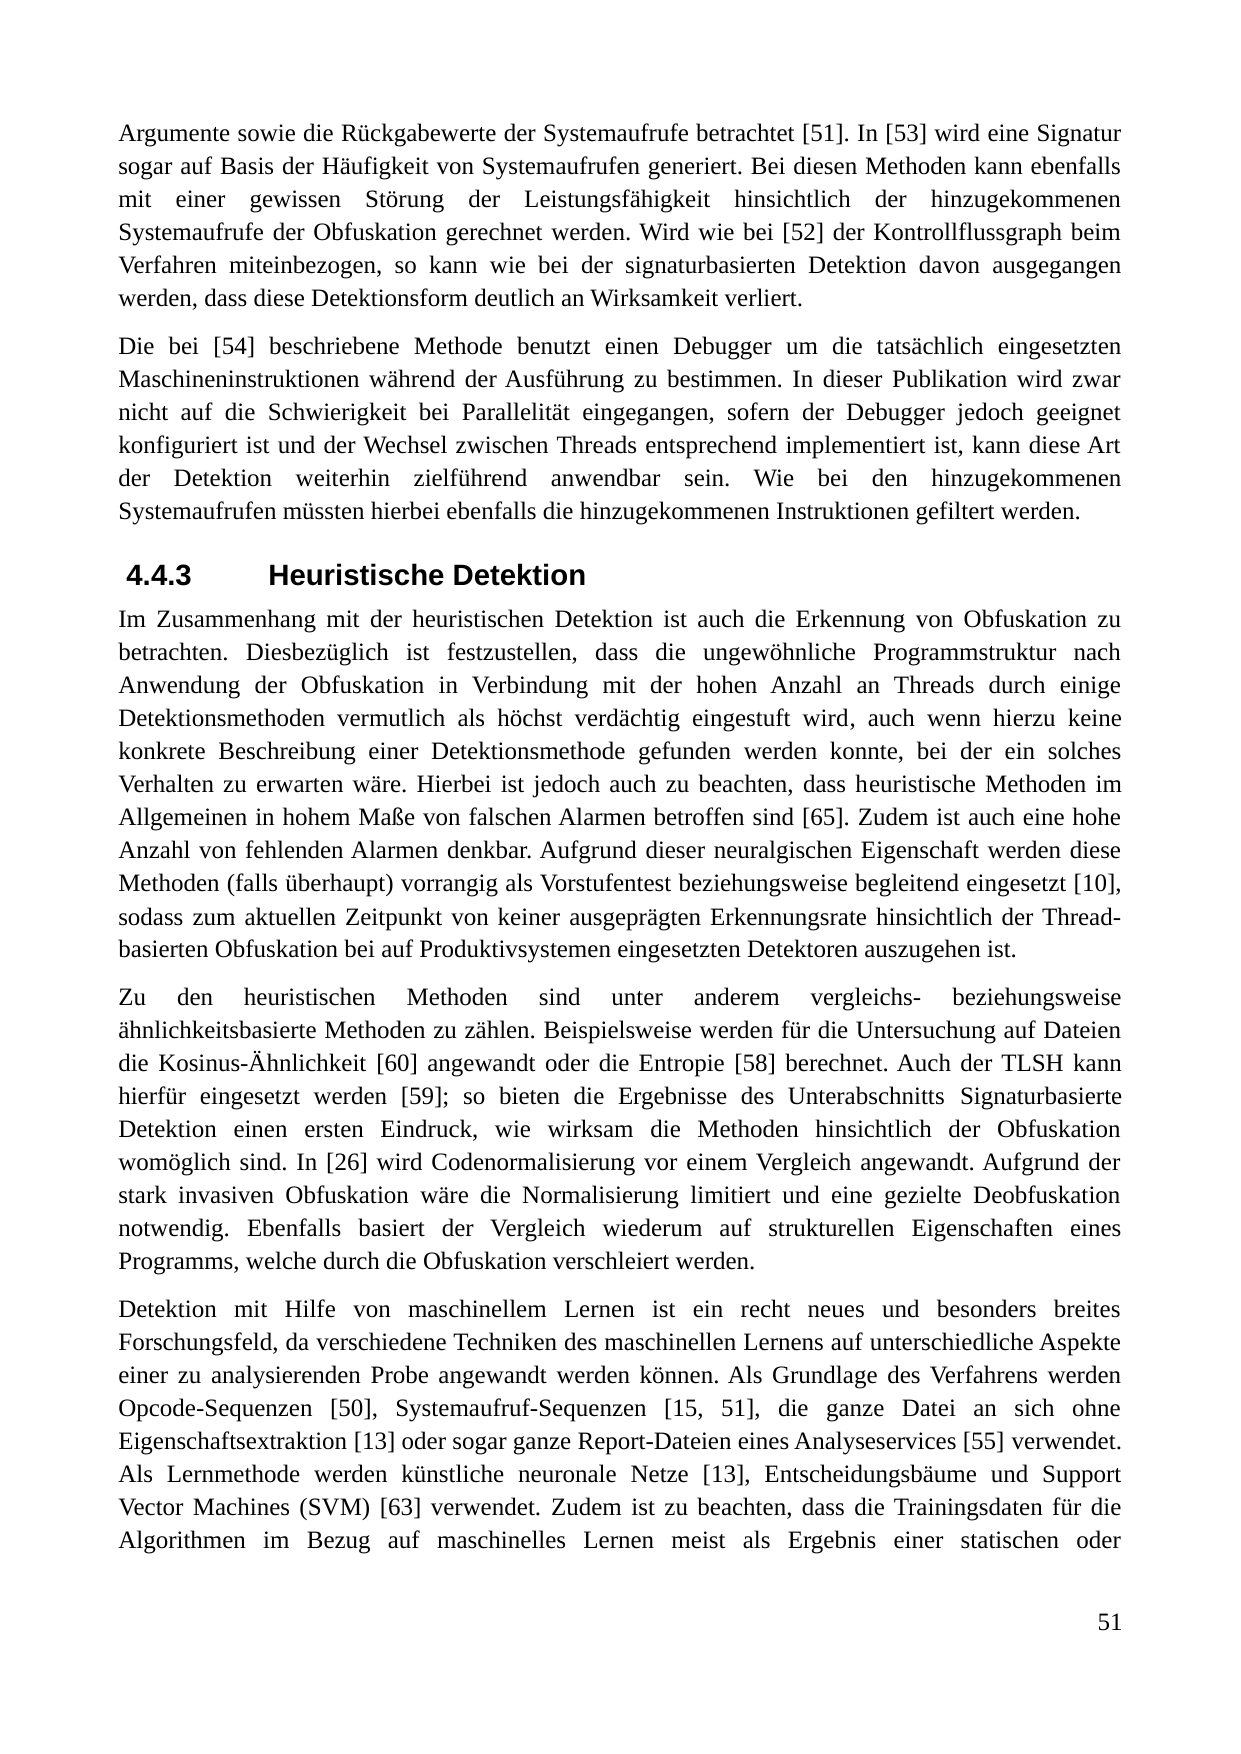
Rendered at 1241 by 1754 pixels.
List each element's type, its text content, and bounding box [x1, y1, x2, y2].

text Zu den heuristischen Methoden sind unter anderem vergleichs- beziehungsweise ähnlichkeitsbasierte Methoden zu zählen. Beispielsweise werden für die Untersuchung auf Dateien die Kosinus-Ähnlichkeit [60] angewandt oder die Entropie [58] berechnet. Auch der TLSH kann hierfür eingesetzt werden [59]; so bieten die Ergebnisse des Unterabschnitts Signaturbasierte Detektion einen ersten Eindruck, wie wirksam die Methoden hinsichtlich der Obfuskation womöglich sind. In [26] wird Codenormalisierung vor einem Vergleich angewandt. Aufgrund der stark invasiven Obfuskation wäre die Normalisierung limitiert und eine gezielte Deobfuskation notwendig. Ebenfalls basiert der Vergleich wiederum auf strukturellen Eigenschaften eines Programms, welche durch die Obfuskation verschleiert werden. [118, 982, 1122, 1275]
text Im Zusammenhang mit der heuristischen Detektion ist auch die Erkennung von Obfuskation zu betrachten. Diesbezüglich ist festzustellen, dass die ungewöhnliche Programmstruktur nach Anwendung der Obfuskation in Verbindung mit der hohen Anzahl an Threads durch einige Detektionsmethoden vermutlich als höchst verdächtig eingestuft wird, auch wenn hierzu keine konkrete Beschreibung einer Detektionsmethode gefunden werden konnte, bei der ein solches Verhalten zu erwarten wäre. Hierbei ist jedoch auch zu beachten, dass heuristische Methoden im Allgemeinen in hohem Maße von falschen Alarmen betroffen sind [65]. Zudem ist auch eine hohe Anzahl von fehlenden Alarmen denkbar. Aufgrund dieser neuralgischen Eigenschaft werden diese Methoden (falls überhaupt) vorrangig als Vorstufentest beziehungsweise begleitend eingesetzt [10], sodass zum aktuellen Zeitpunkt von keiner ausgeprägten Erkennungsrate hinsichtlich der Thread-basierten Obfuskation bei auf Produktivsystemen eingesetzten Detektoren auszugehen ist. [118, 604, 1122, 963]
text Die bei [54] beschriebene Methode benutzt einen Debugger um die tatsächlich eingesetzten Maschineninstruktionen während der Ausführung zu bestimmen. In dieser Publikation wird zwar nicht auf die Schwierigkeit bei Parallelität eingegangen, sofern der Debugger jedoch geeignet konfiguriert ist und der Wechsel zwischen Threads entsprechend implementiert ist, kann diese Art der Detektion weiterhin zielführend anwendbar sein. Wie bei den hinzugekommenen Systemaufrufen müssten hierbei ebenfalls die hinzugekommenen Instruktionen gefiltert werden. [118, 331, 1122, 525]
text Argumente sowie die Rückgabewerte der Systemaufrufe betrachtet [51]. In [53] wird eine Signatur sogar auf Basis der Häufigkeit von Systemaufrufen generiert. Bei diesen Methoden kann ebenfalls mit einer gewissen Störung der Leistungsfähigkeit hinsichtlich der hinzugekommenen Systemaufrufe der Obfuskation gerechnet werden. Wird wie bei [52] der Kontrollflussgraph beim Verfahren miteinbezogen, so kann wie bei der signaturbasierten Detektion davon ausgegangen werden, dass diese Detektionsform deutlich an Wirksamkeit verliert. [118, 118, 1122, 312]
subtitle Heuristische Detektion [118, 558, 1122, 592]
text Detektion mit Hilfe von maschinellem Lernen ist ein recht neues und besonders breites Forschungsfeld, da verschiedene Techniken des maschinellen Lernens auf unterschiedliche Aspekte einer zu analysierenden Probe angewandt werden können. Als Grundlage des Verfahrens werden Opcode-Sequenzen [50], Systemaufruf-Sequenzen [15, 51], die ganze Datei an sich ohne Eigenschaftsextraktion [13] oder sogar ganze Report-Dateien eines Analyseservices [55] verwendet. Als Lernmethode werden künstliche neuronale Netze [13], Entscheidungsbäume und Support Vector Machines (SVM) [63] verwendet. Zudem ist zu beachten, dass die Trainingsdaten für die Algorithmen im Bezug auf maschinelles Lernen meist als Ergebnis einer statischen oder [118, 1294, 1122, 1554]
